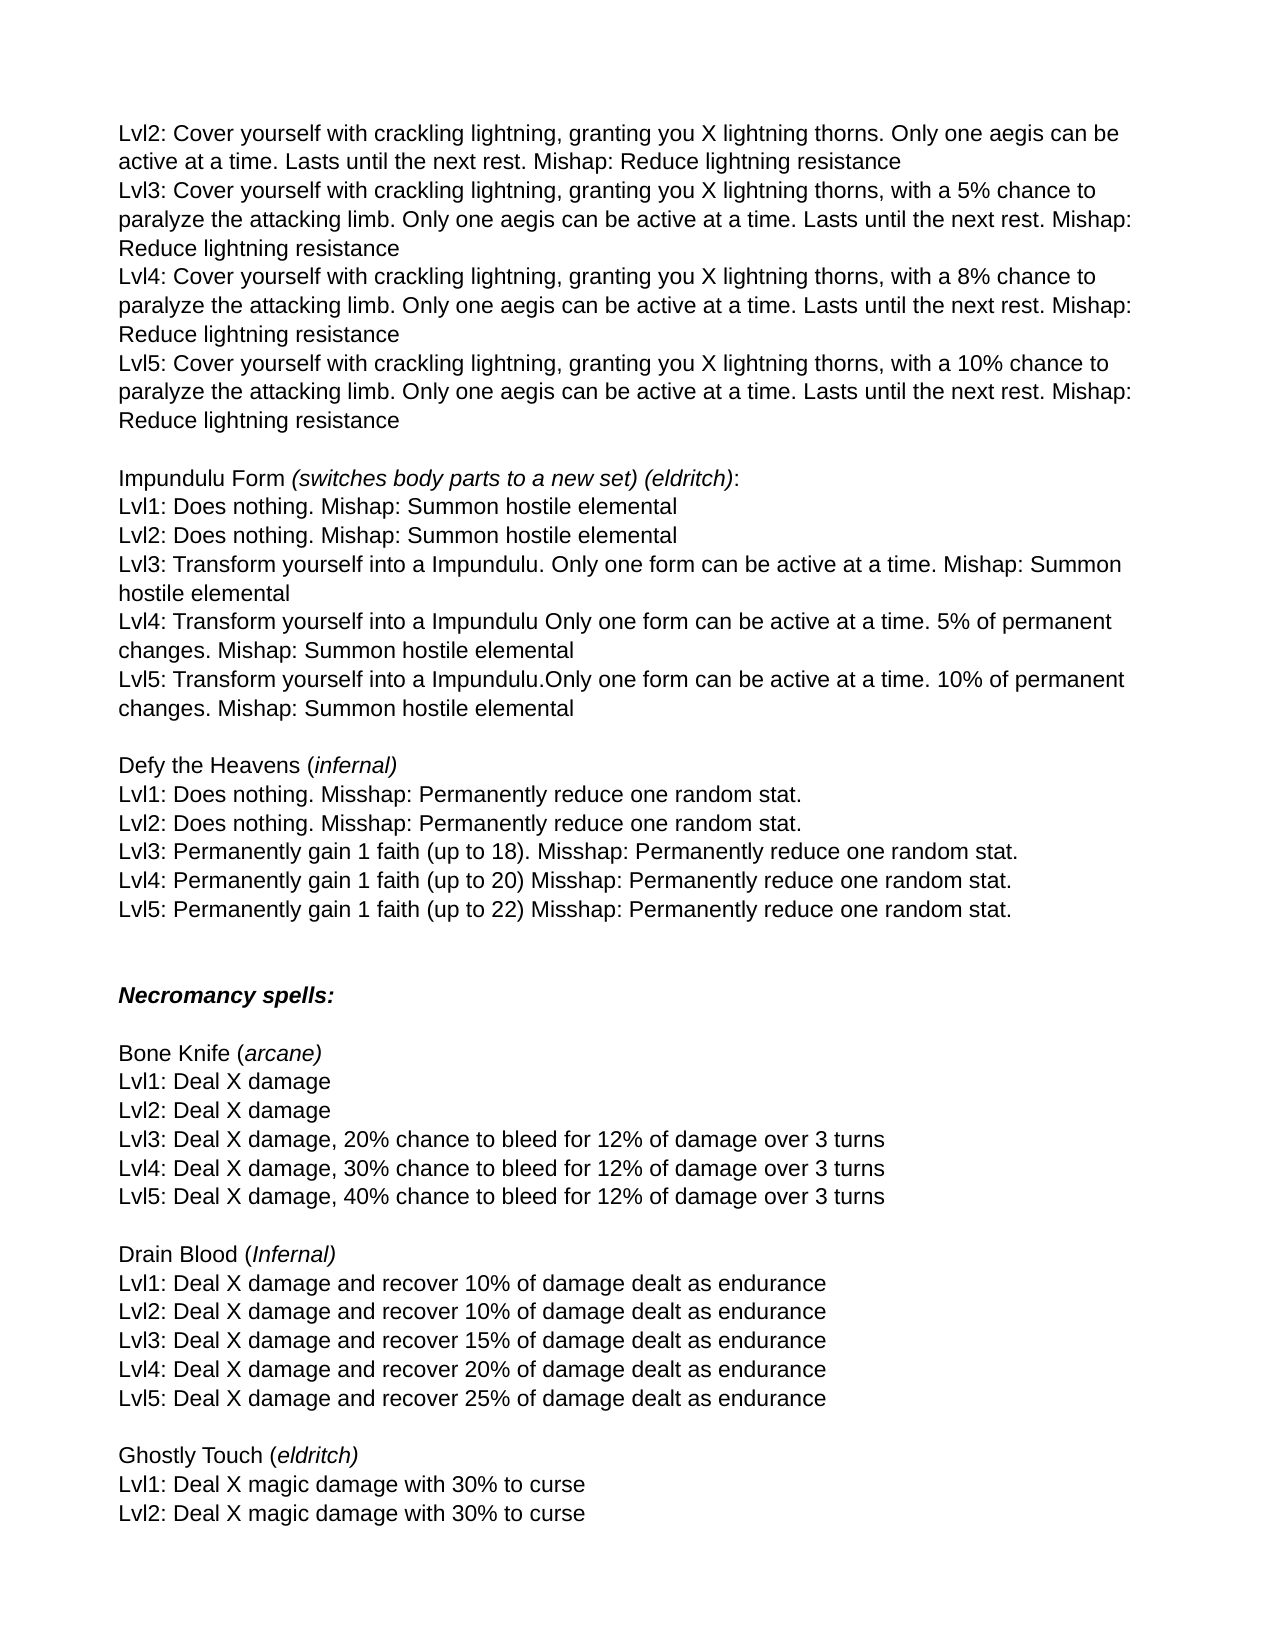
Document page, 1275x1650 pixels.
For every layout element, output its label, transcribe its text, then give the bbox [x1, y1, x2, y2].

text Lvl5: Deal X damage and recover 25% of damage dealt as endurance [118, 1383, 1157, 1412]
text Lvl5: Deal X damage, 40% chance to bleed for 12% of damage over 3 turns [118, 1182, 1157, 1211]
text Lvl4: Cover yourself with crackling lightning, granting you X lightning thorns, with a 8% chance to paralyze the attacking limb. Only one aegis can be active at a time. Lasts until the next rest. Mishap: Reduce lightning resistance [118, 262, 1157, 348]
text Lvl1: Deal X damage and recover 10% of damage dealt as endurance Lvl2: Deal X damage and recover 10% of damage dealt as endurance [118, 1268, 1157, 1326]
text Necromancy spells: [118, 981, 1157, 1009]
text Lvl1: Deal X magic damage with 30% to curse Lvl2: Deal X magic damage with 30% to curse [118, 1469, 1157, 1527]
text Lvl5: Cover yourself with crackling lightning, granting you X lightning thorns, with a 10% chance to paralyze the attacking limb. Only one aegis can be active at a time. Lasts until the next rest. Mishap: Reduce lightning resistance [118, 348, 1157, 434]
text Drain Blood (Infernal) [118, 1239, 1157, 1268]
text Lvl3: Cover yourself with crackling lightning, granting you X lightning thorns, with a 5% chance to paralyze the attacking limb. Only one aegis can be active at a time. Lasts until the next rest. Mishap: Reduce lightning resistance [118, 176, 1157, 262]
text Lvl4: Deal X damage and recover 20% of damage dealt as endurance [118, 1354, 1157, 1383]
text Defy the Heavens (infernal) Lvl1: Does nothing. Misshap: Permanently reduce one random stat. [118, 751, 1157, 808]
text Lvl2: Does nothing. Misshap: Permanently reduce one random stat. Lvl3: Permanently gain 1 faith (up to 18). Misshap: Permanently reduce one random stat. Lvl4: Permanently gain 1 faith (up to 20) Misshap: Permanently reduce one random stat. Lvl5: Permanently gain 1 faith (up to 22) Misshap: Permanently reduce one random stat. [118, 808, 1157, 923]
text Impundulu Form (switches body parts to a new set) (eldritch): Lvl1: Does nothing. Mishap: Summon hostile elemental Lvl2: Does nothing. Mishap: Summon hostile elemental Lvl3: Transform yourself into a Impundulu. Only one form can be active at a time. Mishap: Summon hostile elemental Lvl4: Transform yourself into a Impundulu Only one form can be active at a time. 5% of permanent changes. Mishap: Summon hostile elemental Lvl5: Transform yourself into a Impundulu.Only one form can be active at a time. 10% of permanent changes. Mishap: Summon hostile elemental [118, 463, 1157, 751]
text Bone Knife (arcane) [118, 1038, 1157, 1067]
text Lvl2: Cover yourself with crackling lightning, granting you X lightning thorns. Only one aegis can be active at a time. Lasts until the next rest. Mishap: Reduce lightning resistance [118, 118, 1157, 176]
text Lvl3: Deal X damage and recover 15% of damage dealt as endurance [118, 1326, 1157, 1354]
text Ghostly Touch (eldritch) [118, 1441, 1157, 1469]
text Lvl1: Deal X damage Lvl2: Deal X damage [118, 1067, 1157, 1124]
text Lvl3: Deal X damage, 20% chance to bleed for 12% of damage over 3 turns [118, 1124, 1157, 1153]
text Lvl4: Deal X damage, 30% chance to bleed for 12% of damage over 3 turns [118, 1153, 1157, 1182]
